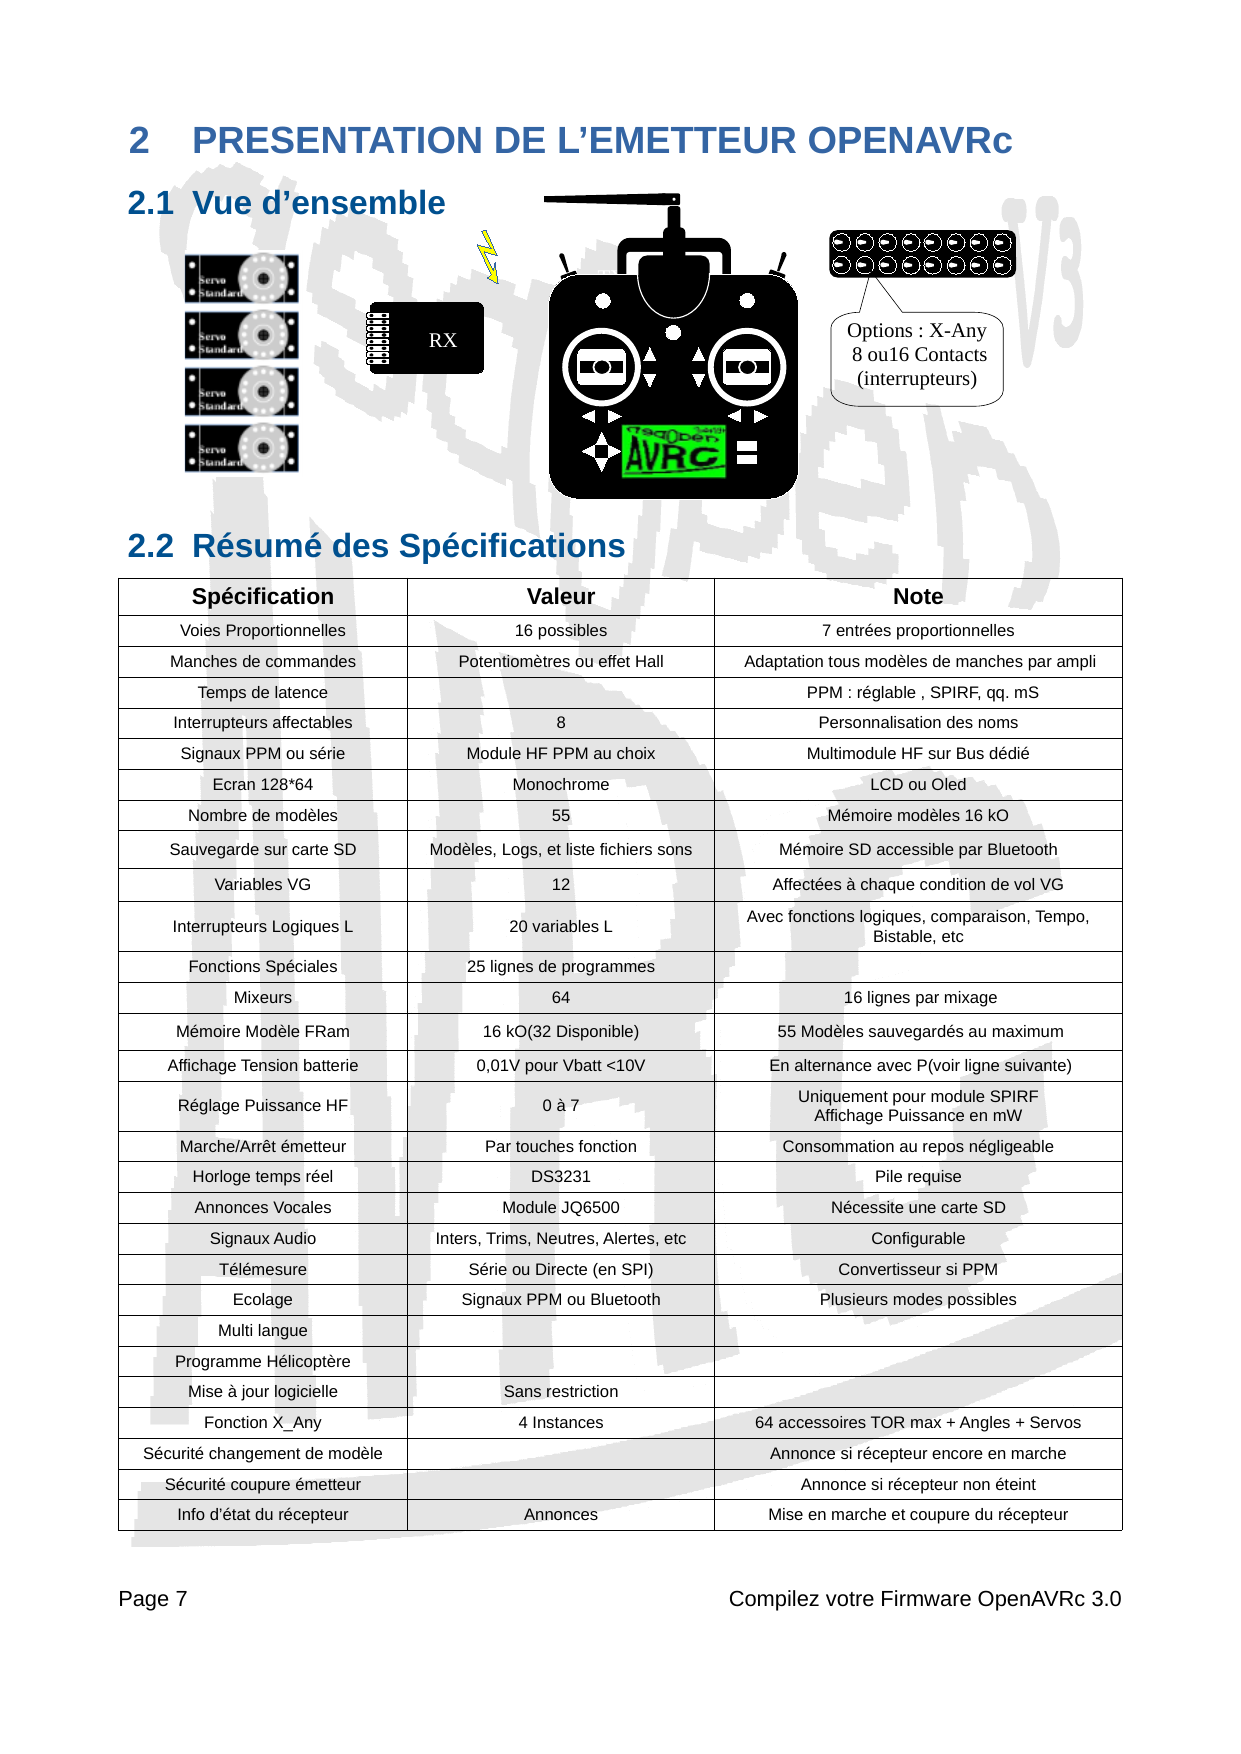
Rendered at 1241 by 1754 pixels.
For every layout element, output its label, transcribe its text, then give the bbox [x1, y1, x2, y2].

table_cell Horloge temps réel [119, 1162, 407, 1192]
table_cell [715, 1316, 1122, 1346]
table_cell Affectées à chaque condition de vol VG [715, 869, 1122, 901]
table_cell 16 kO(32 Disponible) [408, 1014, 714, 1050]
subtitle Résumé des Spécifications [118, 526, 1122, 565]
table_cell 25 lignes de programmes [408, 952, 714, 982]
table_cell Nombre de modèles [119, 801, 407, 830]
table_cell Inters, Trims, Neutres, Alertes, etc [408, 1224, 714, 1253]
table_cell Personnalisation des noms [715, 709, 1122, 738]
table_cell Mémoire modèles 16 kO [715, 801, 1122, 830]
table_cell Pile requise [715, 1162, 1122, 1192]
table_cell 8 [408, 709, 714, 738]
table_cell Série ou Directe (en SPI) [408, 1255, 714, 1284]
table_cell Mémoire Modèle FRam [119, 1014, 407, 1050]
table_cell Par touches fonction [408, 1132, 714, 1161]
table_cell Interrupteurs Logiques L [119, 902, 407, 951]
table_cell 4 Instances [408, 1408, 714, 1438]
table_cell Adaptation tous modèles de manches par ampli [715, 647, 1122, 677]
picture [621, 424, 727, 479]
table_cell LCD ou Oled [715, 770, 1122, 800]
table_cell Manches de commandes [119, 647, 407, 677]
table_cell Potentiomètres ou effet Hall [408, 647, 714, 677]
table_cell Info d’état du récepteur [119, 1500, 407, 1530]
table_cell Mixeurs [119, 983, 407, 1013]
table_cell Sans restriction [408, 1377, 714, 1407]
table_cell Module JQ6500 [408, 1193, 714, 1223]
table_cell 16 possibles [408, 616, 714, 646]
table_cell Plusieurs modes possibles [715, 1285, 1122, 1315]
table_cell Programme Hélicoptère [119, 1347, 407, 1376]
subtitle PRESENTATION DE L’EMETTEUR OPENAVRc [118, 118, 1122, 162]
table_cell Modèles, Logs, et liste fichiers sons [408, 831, 714, 867]
table_cell Uniquement pour module SPIRF Affichage Puissance en mW [715, 1082, 1122, 1131]
table_cell Module HF PPM au choix [408, 739, 714, 769]
table_cell Configurable [715, 1224, 1122, 1253]
table_cell 16 lignes par mixage [715, 983, 1122, 1013]
table_cell 64 accessoires TOR max + Angles + Servos [715, 1408, 1122, 1438]
table_header Note [715, 579, 1122, 615]
table_cell Annonces [408, 1500, 714, 1530]
table_cell Annonces Vocales [119, 1193, 407, 1223]
table_cell [715, 1377, 1122, 1407]
table_cell [408, 678, 714, 707]
table_cell 55 [408, 801, 714, 830]
table_cell Mémoire SD accessible par Bluetooth [715, 831, 1122, 867]
table_cell Télémesure [119, 1255, 407, 1284]
table_cell Convertisseur si PPM [715, 1255, 1122, 1284]
table_cell Variables VG [119, 869, 407, 901]
table_header Spécification [119, 579, 407, 615]
table_cell 20 variables L [408, 902, 714, 951]
table_cell Sauvegarde sur carte SD [119, 831, 407, 867]
table_cell Voies Proportionnelles [119, 616, 407, 646]
table_cell Sécurité coupure émetteur [119, 1470, 407, 1499]
table_cell Fonctions Spéciales [119, 952, 407, 982]
table_cell Mise à jour logicielle [119, 1377, 407, 1407]
table_cell Affichage Tension batterie [119, 1051, 407, 1081]
table_cell Avec fonctions logiques, comparaison, Tempo, Bistable, etc [715, 902, 1122, 951]
table_cell Signaux PPM ou série [119, 739, 407, 769]
table_cell [408, 1439, 714, 1469]
table_cell Réglage Puissance HF [119, 1082, 407, 1131]
table_cell 0 à 7 [408, 1082, 714, 1131]
table_cell Annonce si récepteur non éteint [715, 1470, 1122, 1499]
table_cell Fonction X_Any [119, 1408, 407, 1438]
table_cell Multimodule HF sur Bus dédié [715, 739, 1122, 769]
subtitle Vue d’ensemble [118, 183, 1122, 221]
table_cell Sécurité changement de modèle [119, 1439, 407, 1469]
table_cell Ecran 128*64 [119, 770, 407, 800]
table_cell DS3231 [408, 1162, 714, 1192]
table_cell Ecolage [119, 1285, 407, 1315]
table_cell [408, 1347, 714, 1376]
table_cell 55 Modèles sauvegardés au maximum [715, 1014, 1122, 1050]
table_cell Monochrome [408, 770, 714, 800]
table_cell 7 entrées proportionnelles [715, 616, 1122, 646]
table_cell Temps de latence [119, 678, 407, 707]
table_cell Annonce si récepteur encore en marche [715, 1439, 1122, 1469]
table_cell En alternance avec P(voir ligne suivante) [715, 1051, 1122, 1081]
picture [184, 250, 303, 477]
table_cell 12 [408, 869, 714, 901]
table_cell Marche/Arrêt émetteur [119, 1132, 407, 1161]
table_cell Multi langue [119, 1316, 407, 1346]
table_cell Signaux PPM ou Bluetooth [408, 1285, 714, 1315]
table_cell 0,01V pour Vbatt <10V [408, 1051, 714, 1081]
table_cell [715, 1347, 1122, 1376]
table_cell [408, 1470, 714, 1499]
table_cell Mise en marche et coupure du récepteur [715, 1500, 1122, 1530]
table_cell PPM : réglable , SPIRF, qq. mS [715, 678, 1122, 707]
table_cell 64 [408, 983, 714, 1013]
table_cell [408, 1316, 714, 1346]
table_cell Signaux Audio [119, 1224, 407, 1253]
table_cell Consommation au repos négligeable [715, 1132, 1122, 1161]
table_cell [715, 952, 1122, 982]
table_header Valeur [408, 579, 714, 615]
table_cell Interrupteurs affectables [119, 709, 407, 738]
table_cell Nécessite une carte SD [715, 1193, 1122, 1223]
